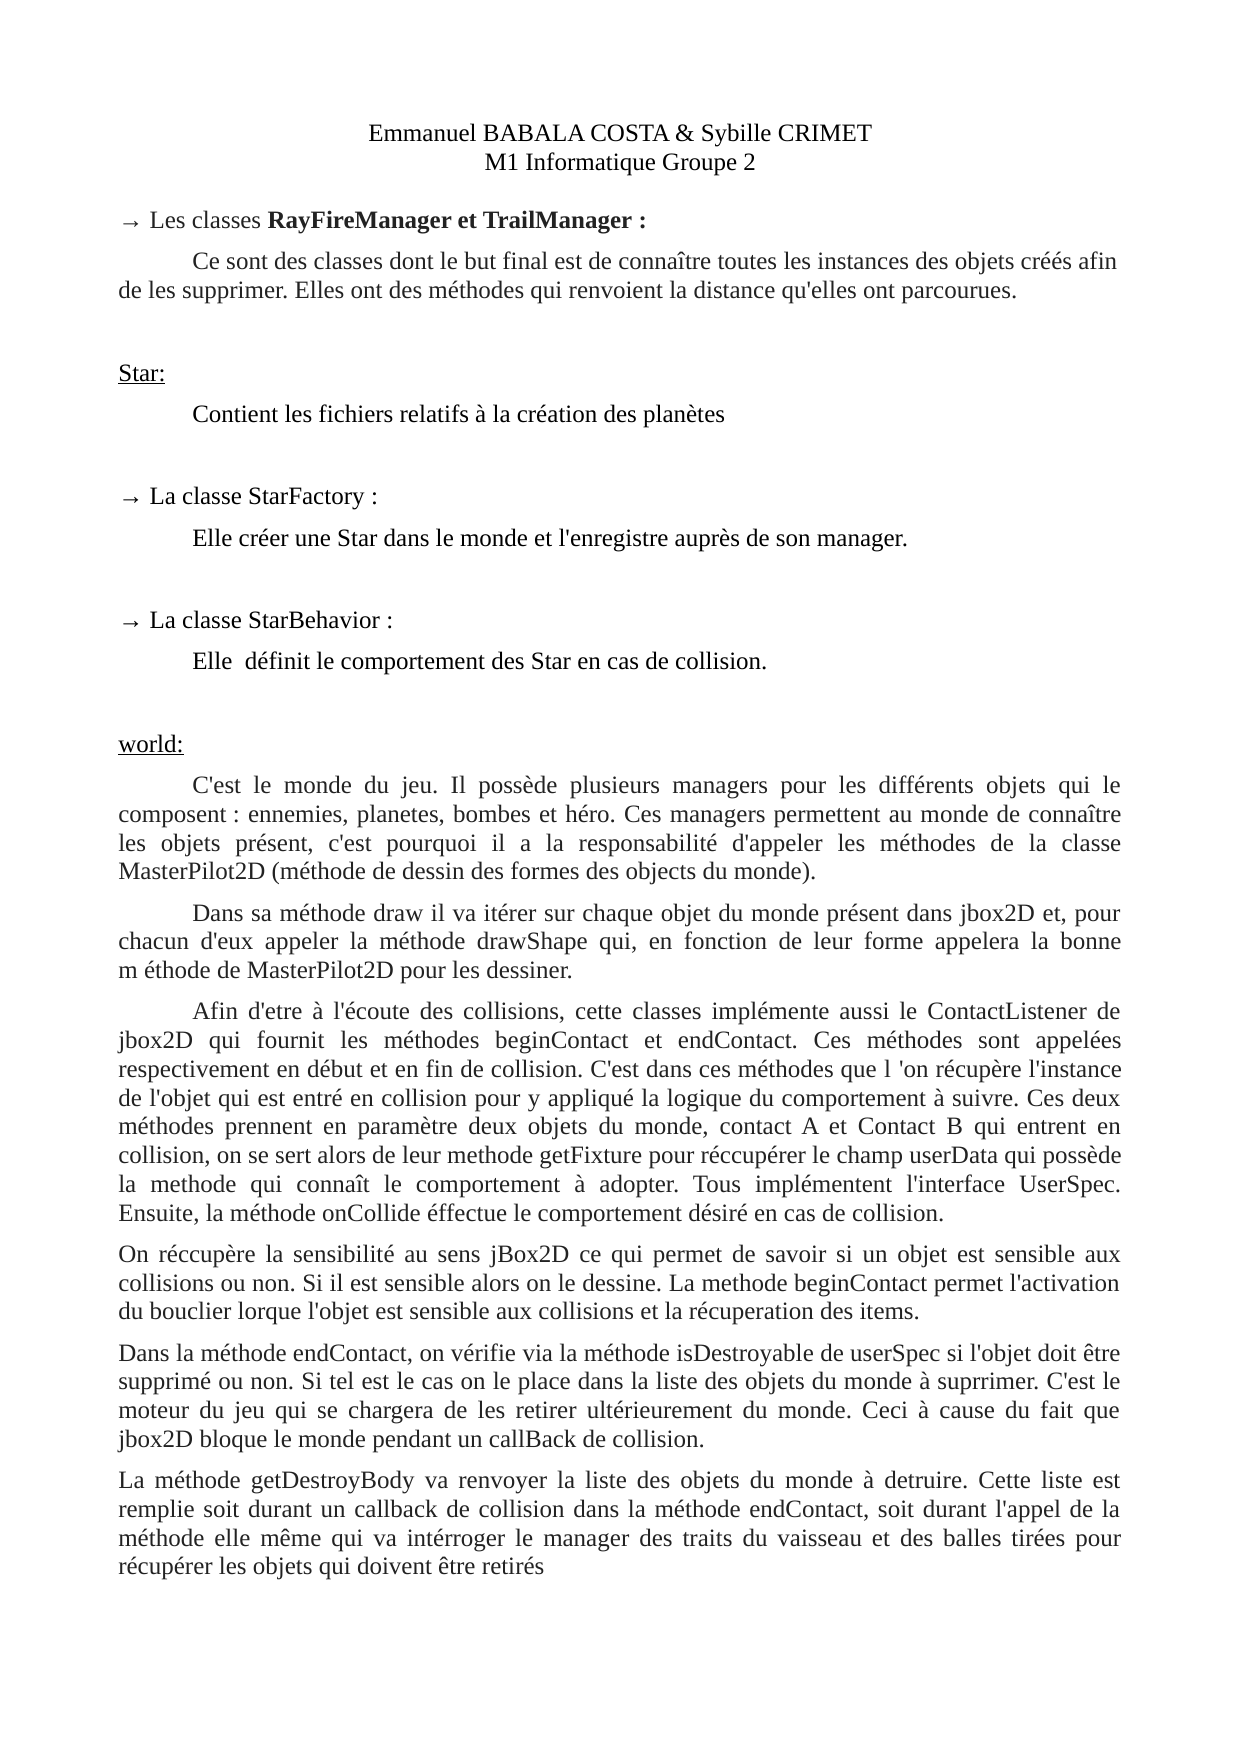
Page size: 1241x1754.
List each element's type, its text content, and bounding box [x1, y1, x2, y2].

text → La classe StarBehavior : [118, 605, 1122, 634]
text Ce sont des classes dont le but final est de connaître toutes les instances des objets créés afin de les supprimer. Elles ont des méthodes qui renvoient la distance qu'elles ont parcourues. [118, 246, 1122, 304]
text Star: [118, 358, 1122, 386]
text Afin d'etre à l'écoute des collisions, cette classes implémente aussi le ContactListener de jbox2D qui fournit les méthodes beginContact et endContact. Ces méthodes sont appelées respectivement en début et en fin de collision. C'est dans ces méthodes que l 'on récupère l'instance de l'objet qui est entré en collision pour y appliqué la logique du comportement à suivre. Ces deux méthodes prennent en paramètre deux objets du monde, contact A et Contact B qui entrent en collision, on se sert alors de leur methode getFixture pour réccupérer le champ userData qui possède la methode qui connaît le comportement à adopter. Tous implémentent l'interface UserSpec. Ensuite, la méthode onCollide éffectue le comportement désiré en cas de collision. [118, 996, 1122, 1226]
text Contient les fichiers relatifs à la création des planètes [118, 399, 1122, 428]
text C'est le monde du jeu. Il possède plusieurs managers pour les différents objets qui le composent : ennemies, planetes, bombes et héro. Ces managers permettent au monde de connaître les objets présent, c'est pourquoi il a la responsabilité d'appeler les méthodes de la classe MasterPilot2D (méthode de dessin des formes des objects du monde). [118, 770, 1122, 885]
text On réccupère la sensibilité au sens jBox2D ce qui permet de savoir si un objet est sensible aux collisions ou non. Si il est sensible alors on le dessine. La methode beginContact permet l'activation du bouclier lorque l'objet est sensible aux collisions et la récuperation des items. [118, 1239, 1122, 1325]
text → Les classes RayFireManager et TrailManager : [118, 205, 1122, 234]
text world: [118, 729, 1122, 758]
text Dans la méthode endContact, on vérifie via la méthode isDestroyable de userSpec si l'objet doit être supprimé ou non. Si tel est le cas on le place dans la liste des objets du monde à suprrimer. C'est le moteur du jeu qui se chargera de les retirer ultérieurement du monde. Ceci à cause du fait que jbox2D bloque le monde pendant un callBack de collision. [118, 1338, 1122, 1453]
text Dans sa méthode draw il va itérer sur chaque objet du monde présent dans jbox2D et, pour chacun d'eux appeler la méthode drawShape qui, en fonction de leur forme appelera la bonne m éthode de MasterPilot2D pour les dessiner. [118, 898, 1122, 984]
text Elle créer une Star dans le monde et l'enregistre auprès de son manager. [118, 523, 1122, 551]
text La méthode getDestroyBody va renvoyer la liste des objets du monde à detruire. Cette liste est remplie soit durant un callback de collision dans la méthode endContact, soit durant l'appel de la méthode elle même qui va intérroger le manager des traits du vaisseau et des balles tirées pour récupérer les objets qui doivent être retirés [118, 1465, 1122, 1580]
text → La classe StarFactory : [118, 481, 1122, 510]
text Elle définit le comportement des Star en cas de collision. [118, 646, 1122, 675]
